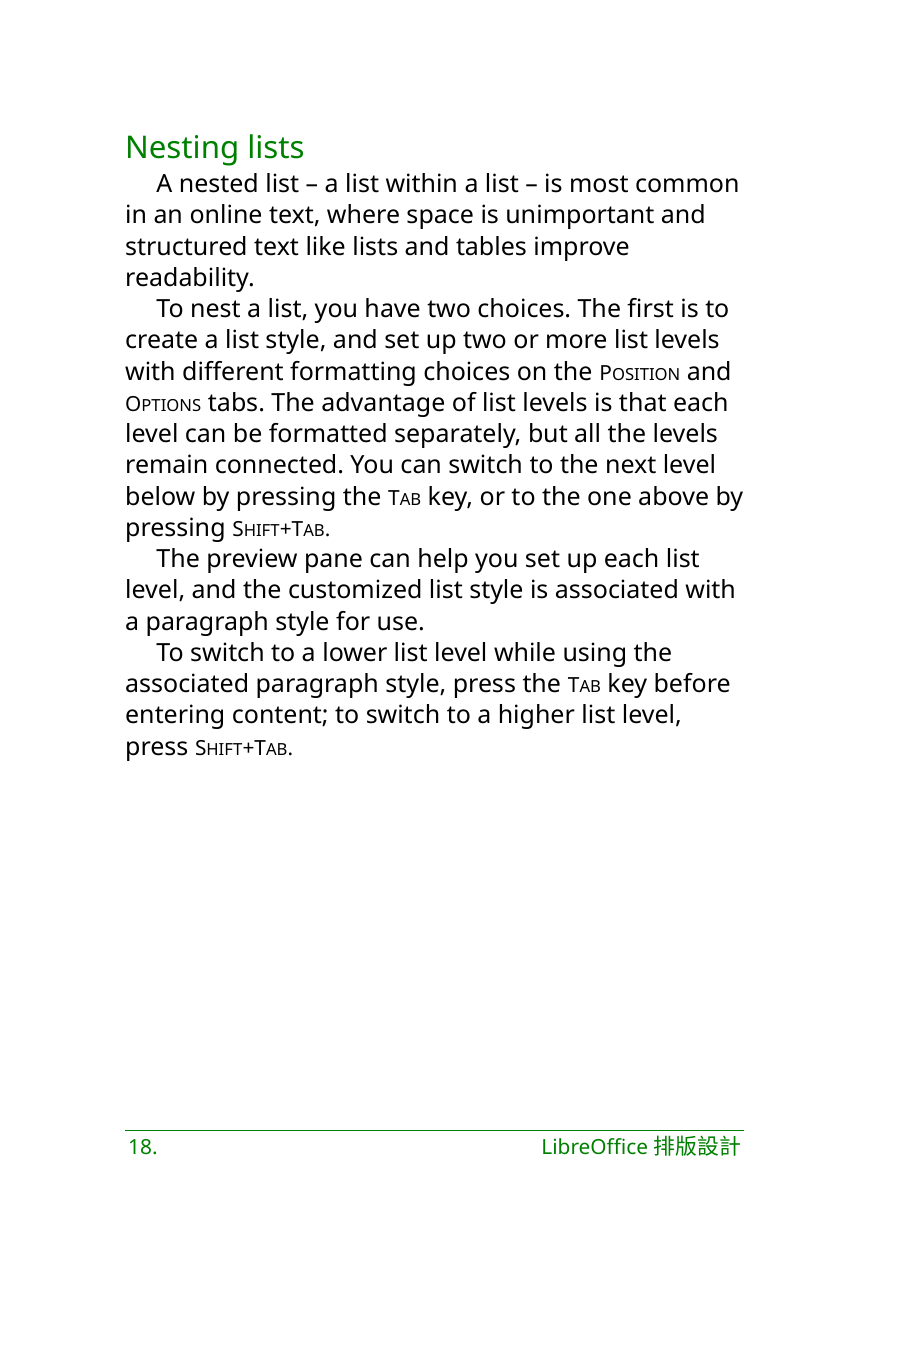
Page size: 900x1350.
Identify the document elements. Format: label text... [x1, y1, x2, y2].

text A nested list – a list within a list – is most common in an online text, where space is unimportant and structured text like lists and tables improve readability. [125, 168, 744, 293]
text The preview pane can help you set up each list level, and the customized list style is associated with a paragraph style for use. [125, 543, 744, 636]
text To nest a list, you have two choices. The first is to create a list style, and set up two or more list levels with different formatting choices on the Position and Options tabs. The advantage of list levels is that each level can be formatted separately, but all the levels remain connected. You can switch to the next level below by pressing the Tab key, or to the one above by pressing Shift+Tab. [125, 293, 744, 543]
subtitle Nesting lists [125, 125, 744, 168]
text To switch to a lower list level while using the associated paragraph style, press the Tab key before entering content; to switch to a higher list level, press Shift+Tab. [125, 636, 744, 761]
